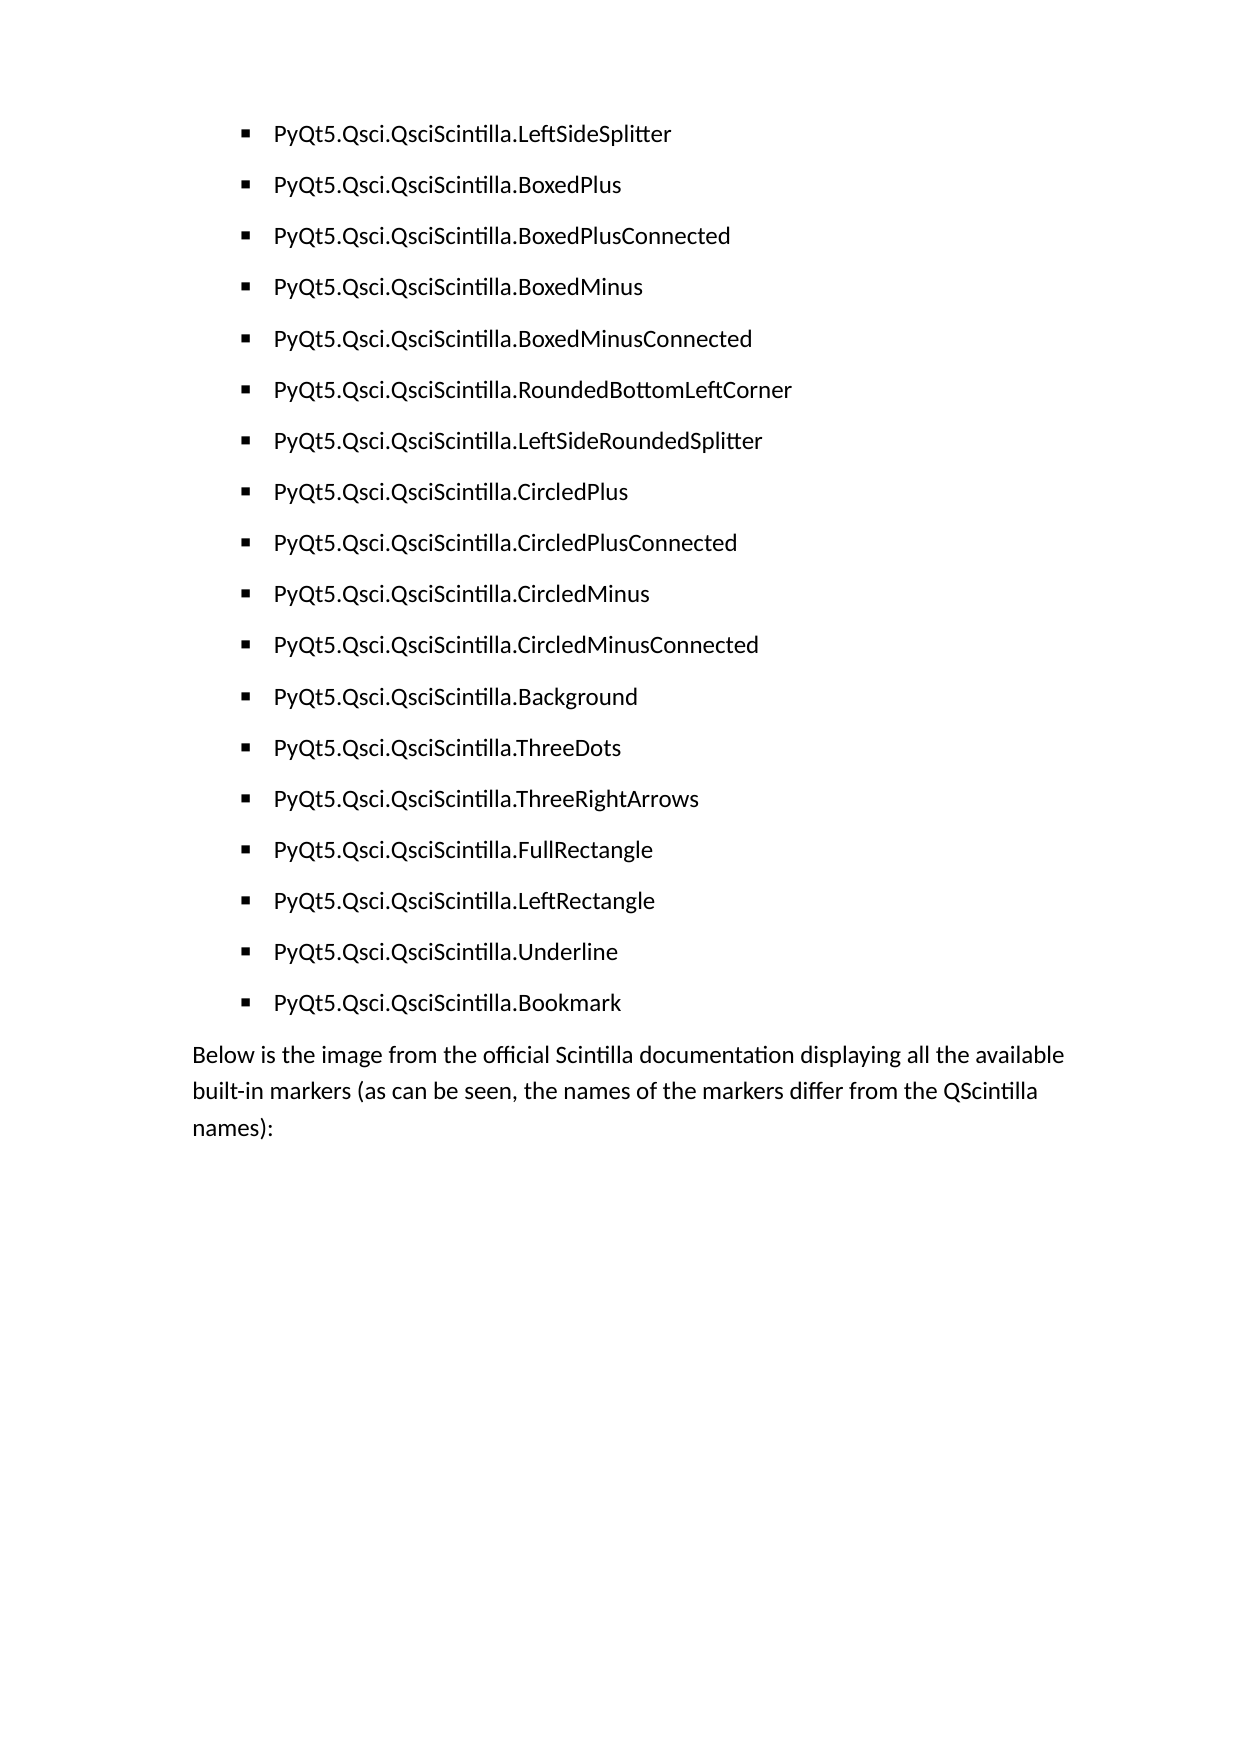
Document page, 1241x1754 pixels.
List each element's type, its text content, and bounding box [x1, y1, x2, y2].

list PyQt5.Qsci.QsciScintilla.BoxedPlusConnected [236, 220, 1122, 251]
list PyQt5.Qsci.QsciScintilla.ThreeDots [236, 732, 1122, 762]
list PyQt5.Qsci.QsciScintilla.CircledPlus [236, 476, 1122, 507]
list PyQt5.Qsci.QsciScintilla.RoundedBottomLeftCorner [236, 374, 1122, 404]
list PyQt5.Qsci.QsciScintilla.FullRectangle [236, 834, 1122, 865]
list PyQt5.Qsci.QsciScintilla.BoxedPlus [236, 169, 1122, 200]
text Below is the image from the official Scintilla documentation displaying all the available built-in markers (as can be seen, the names of the markers differ from the QScintilla names): [192, 1039, 1122, 1142]
list PyQt5.Qsci.QsciScintilla.LeftRectangle [236, 885, 1122, 916]
list PyQt5.Qsci.QsciScintilla.LeftSideSplitter [236, 118, 1122, 149]
list PyQt5.Qsci.QsciScintilla.BoxedMinus [236, 272, 1122, 302]
list PyQt5.Qsci.QsciScintilla.CircledPlusConnected [236, 527, 1122, 558]
list PyQt5.Qsci.QsciScintilla.BoxedMinusConnected [236, 323, 1122, 353]
list PyQt5.Qsci.QsciScintilla.Underline [236, 936, 1122, 967]
list PyQt5.Qsci.QsciScintilla.Background [236, 681, 1122, 711]
list PyQt5.Qsci.QsciScintilla.ThreeRightArrows [236, 783, 1122, 813]
list PyQt5.Qsci.QsciScintilla.LeftSideRoundedSplitter [236, 425, 1122, 456]
list PyQt5.Qsci.QsciScintilla.CircledMinus [236, 578, 1122, 609]
list PyQt5.Qsci.QsciScintilla.CircledMinusConnected [236, 629, 1122, 660]
list PyQt5.Qsci.QsciScintilla.Bookmark [236, 988, 1122, 1018]
